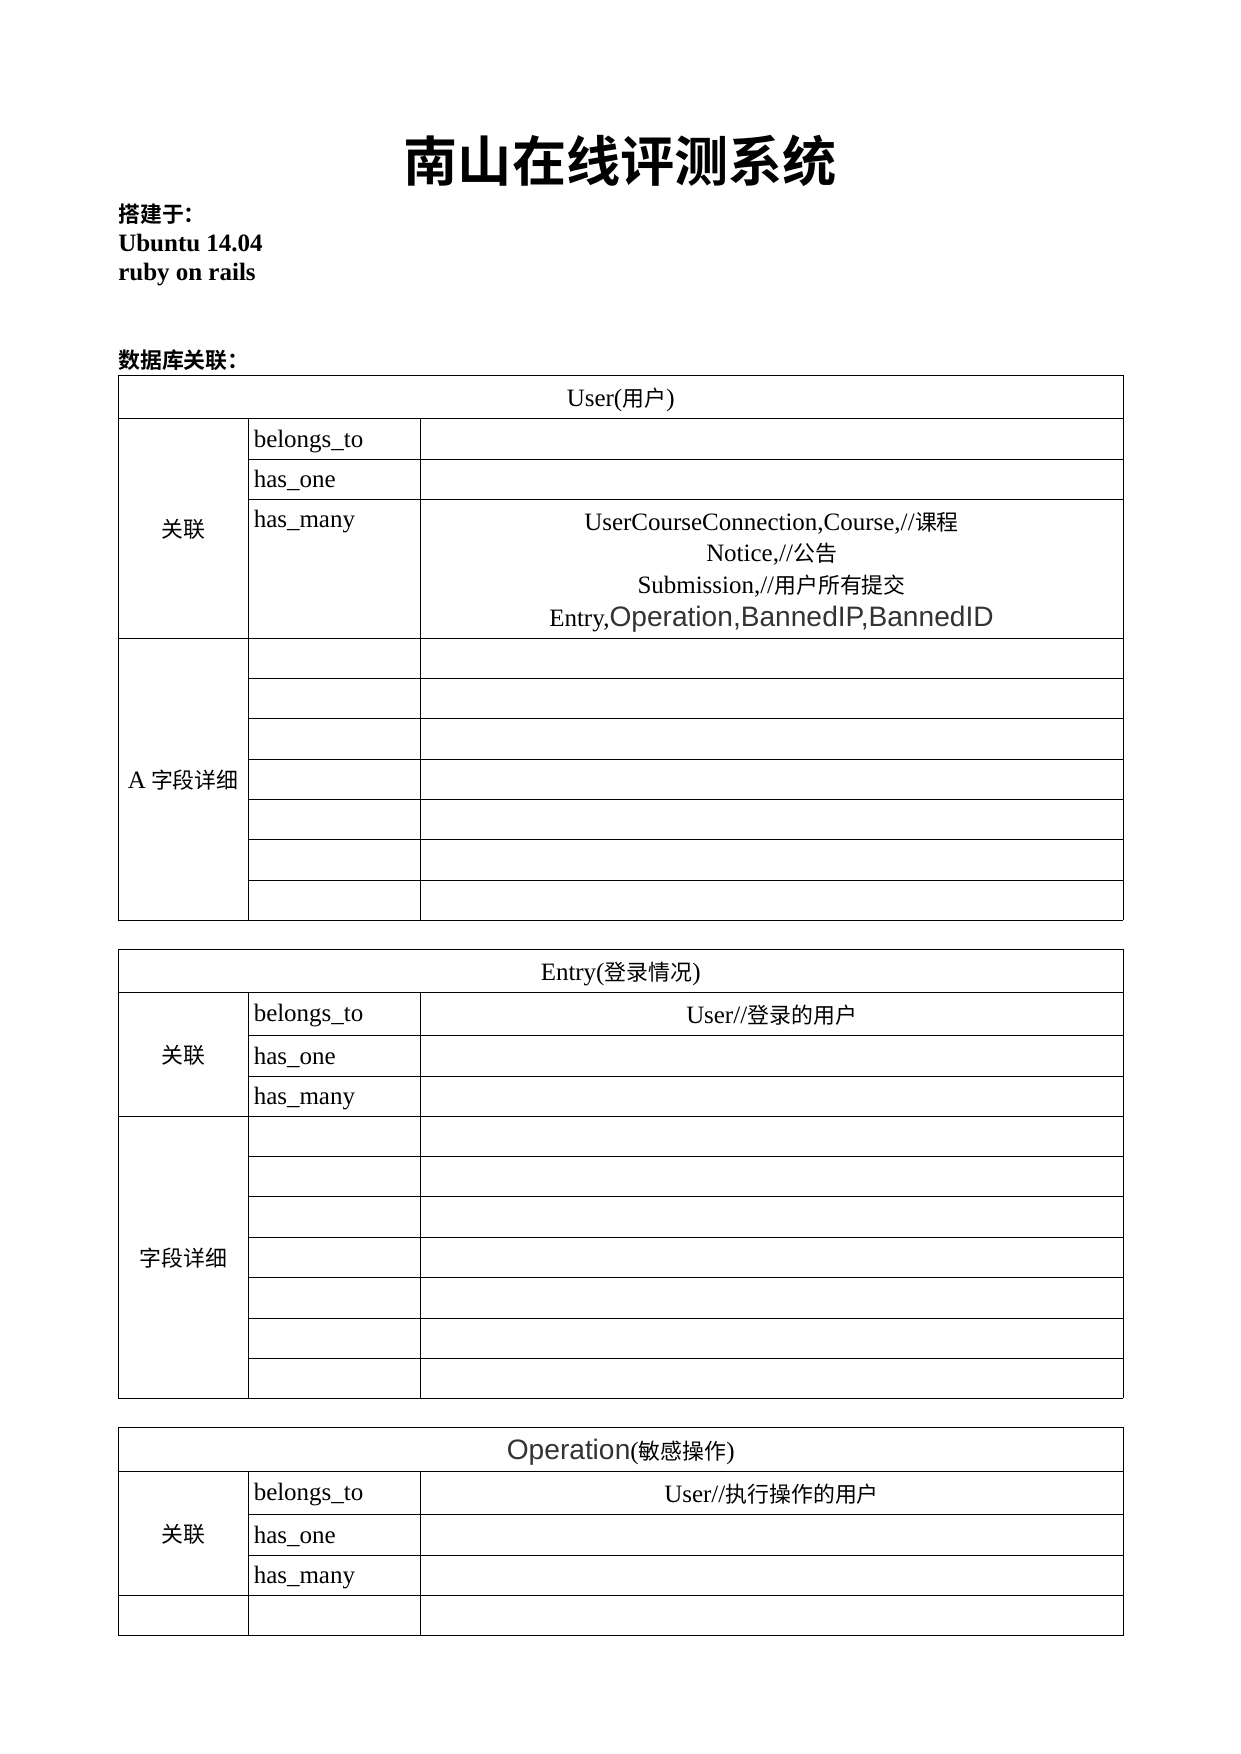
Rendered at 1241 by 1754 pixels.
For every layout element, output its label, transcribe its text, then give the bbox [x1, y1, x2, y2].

table_header Entry(登录情况) [119, 950, 1123, 992]
table_cell [421, 881, 1123, 920]
table_cell [421, 1036, 1123, 1076]
table_cell UserCourseConnection,Course,//课程 Notice,//公告 Submission,//用户所有提交 Entry,Operation,BannedIP,BannedID [421, 500, 1123, 638]
table_cell [421, 1596, 1123, 1635]
table_cell 关联 [119, 419, 248, 638]
table_cell [421, 719, 1123, 759]
table_cell has_one [249, 1036, 420, 1076]
table_header Operation(敏感操作) [119, 1428, 1123, 1471]
table_cell 关联 [119, 993, 248, 1116]
table_cell [249, 1596, 420, 1635]
table_cell [249, 840, 420, 879]
table_cell has_one [249, 460, 420, 499]
table_cell has_many [249, 500, 420, 638]
table_cell [249, 760, 420, 799]
table_cell [119, 1596, 248, 1635]
text 搭建于： [118, 197, 1122, 228]
table_header User(用户) [119, 376, 1123, 418]
table_cell [249, 679, 420, 718]
table_cell [421, 460, 1123, 499]
table_cell [421, 1556, 1123, 1595]
table_cell [421, 1319, 1123, 1358]
table_cell [249, 881, 420, 920]
table_cell [421, 1359, 1123, 1398]
table_cell A字段详细 [119, 639, 248, 920]
table_cell [421, 639, 1123, 678]
table_cell [421, 1515, 1123, 1555]
table_cell belongs_to [249, 993, 420, 1035]
table_cell [421, 800, 1123, 839]
text 数据库关联： [118, 343, 1122, 375]
table_cell belongs_to [249, 419, 420, 458]
table_cell [249, 1238, 420, 1277]
table_cell [249, 800, 420, 839]
table_cell [421, 679, 1123, 718]
table_cell [421, 1157, 1123, 1196]
table_cell [249, 1117, 420, 1156]
table_cell [249, 1319, 420, 1358]
table_cell [421, 1238, 1123, 1277]
table_cell [421, 1077, 1123, 1116]
table_cell [249, 1197, 420, 1237]
text Ubuntu 14.04 [118, 228, 1122, 257]
table_cell [421, 1278, 1123, 1317]
text ruby on rails [118, 257, 1122, 286]
table_cell [421, 1117, 1123, 1156]
text 南山在线评测系统 [118, 118, 1122, 197]
table_cell belongs_to [249, 1472, 420, 1514]
table_cell User//登录的用户 [421, 993, 1123, 1035]
table_cell [249, 639, 420, 678]
table_cell [249, 1157, 420, 1196]
table_cell [421, 840, 1123, 879]
table_cell [249, 1278, 420, 1317]
table_cell has_one [249, 1515, 420, 1555]
table_cell User//执行操作的用户 [421, 1472, 1123, 1514]
table_cell [249, 1359, 420, 1398]
table_cell [421, 760, 1123, 799]
table_cell has_many [249, 1077, 420, 1116]
table_cell [249, 719, 420, 759]
table_cell 字段详细 [119, 1117, 248, 1398]
table_cell [421, 1197, 1123, 1237]
table_cell 关联 [119, 1472, 248, 1595]
table_cell has_many [249, 1556, 420, 1595]
table_cell [421, 419, 1123, 458]
